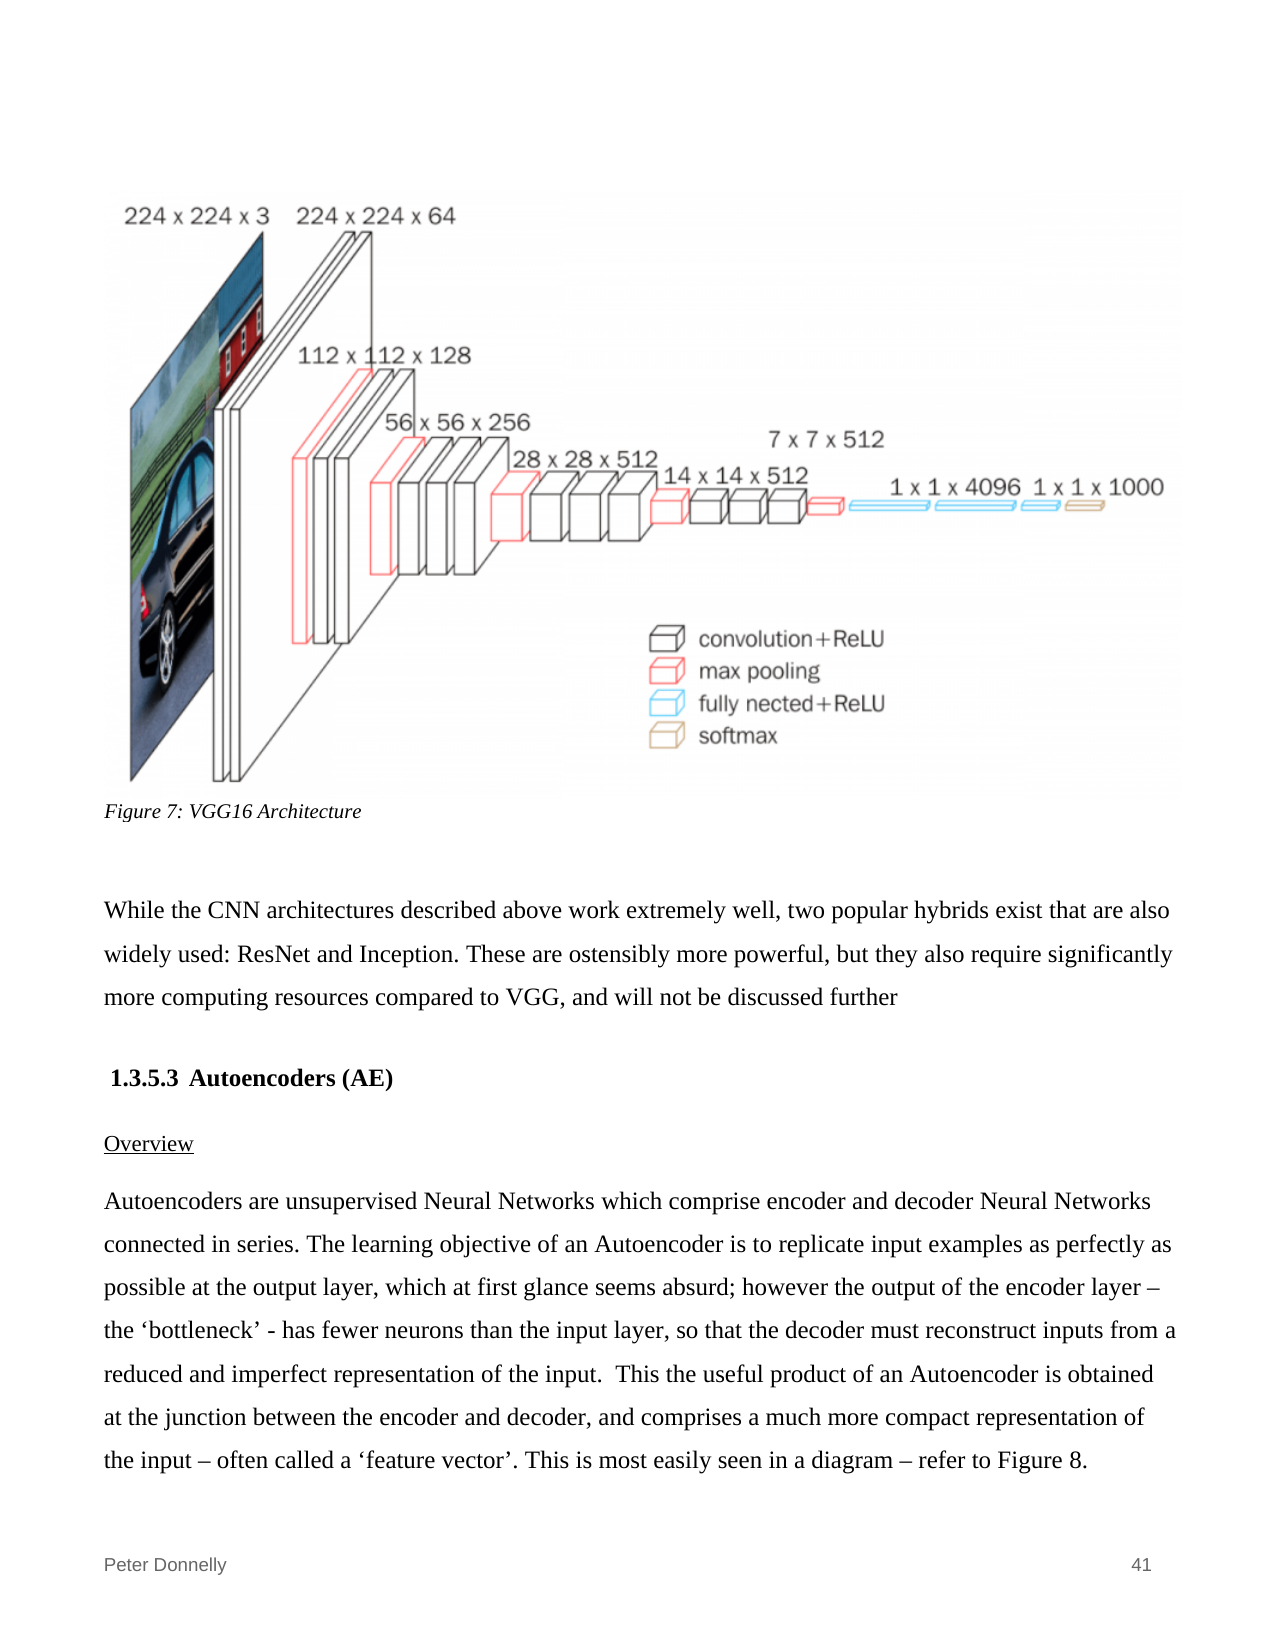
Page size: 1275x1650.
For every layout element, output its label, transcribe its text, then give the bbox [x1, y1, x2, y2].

text Autoencoders are unsupervised Neural Networks which comprise encoder and decoder Neural Networks connected in series. The learning objective of an Autoencoder is to replicate input examples as perfectly as possible at the output layer, which at first glance seems absurd; however the output of the encoder layer – the ‘bottleneck’ - has fewer neurons than the input layer, so that the decoder must reconstruct inputs from a reduced and imperfect representation of the input. This the useful product of an Autoencoder is obtained at the junction between the encoder and decoder, and comprises a much more compact representation of the input – often called a ‘feature vector’. This is most easily seen in a diagram – refer to Figure 8. [103, 1186, 1181, 1474]
subtitle Autoencoders (AE) [103, 1063, 1181, 1092]
subtitle Overview [86, 1130, 1181, 1157]
text Figure 7: VGG16 Architecture [104, 799, 1181, 822]
text While the CNN architectures described above work extremely well, two popular hybrids exist that are also widely used: ResNet and Inception. These are ostensibly more powerful, but they also require significantly more computing resources compared to VGG, and will not be discussed further [103, 120, 1181, 1011]
picture [104, 191, 1182, 799]
